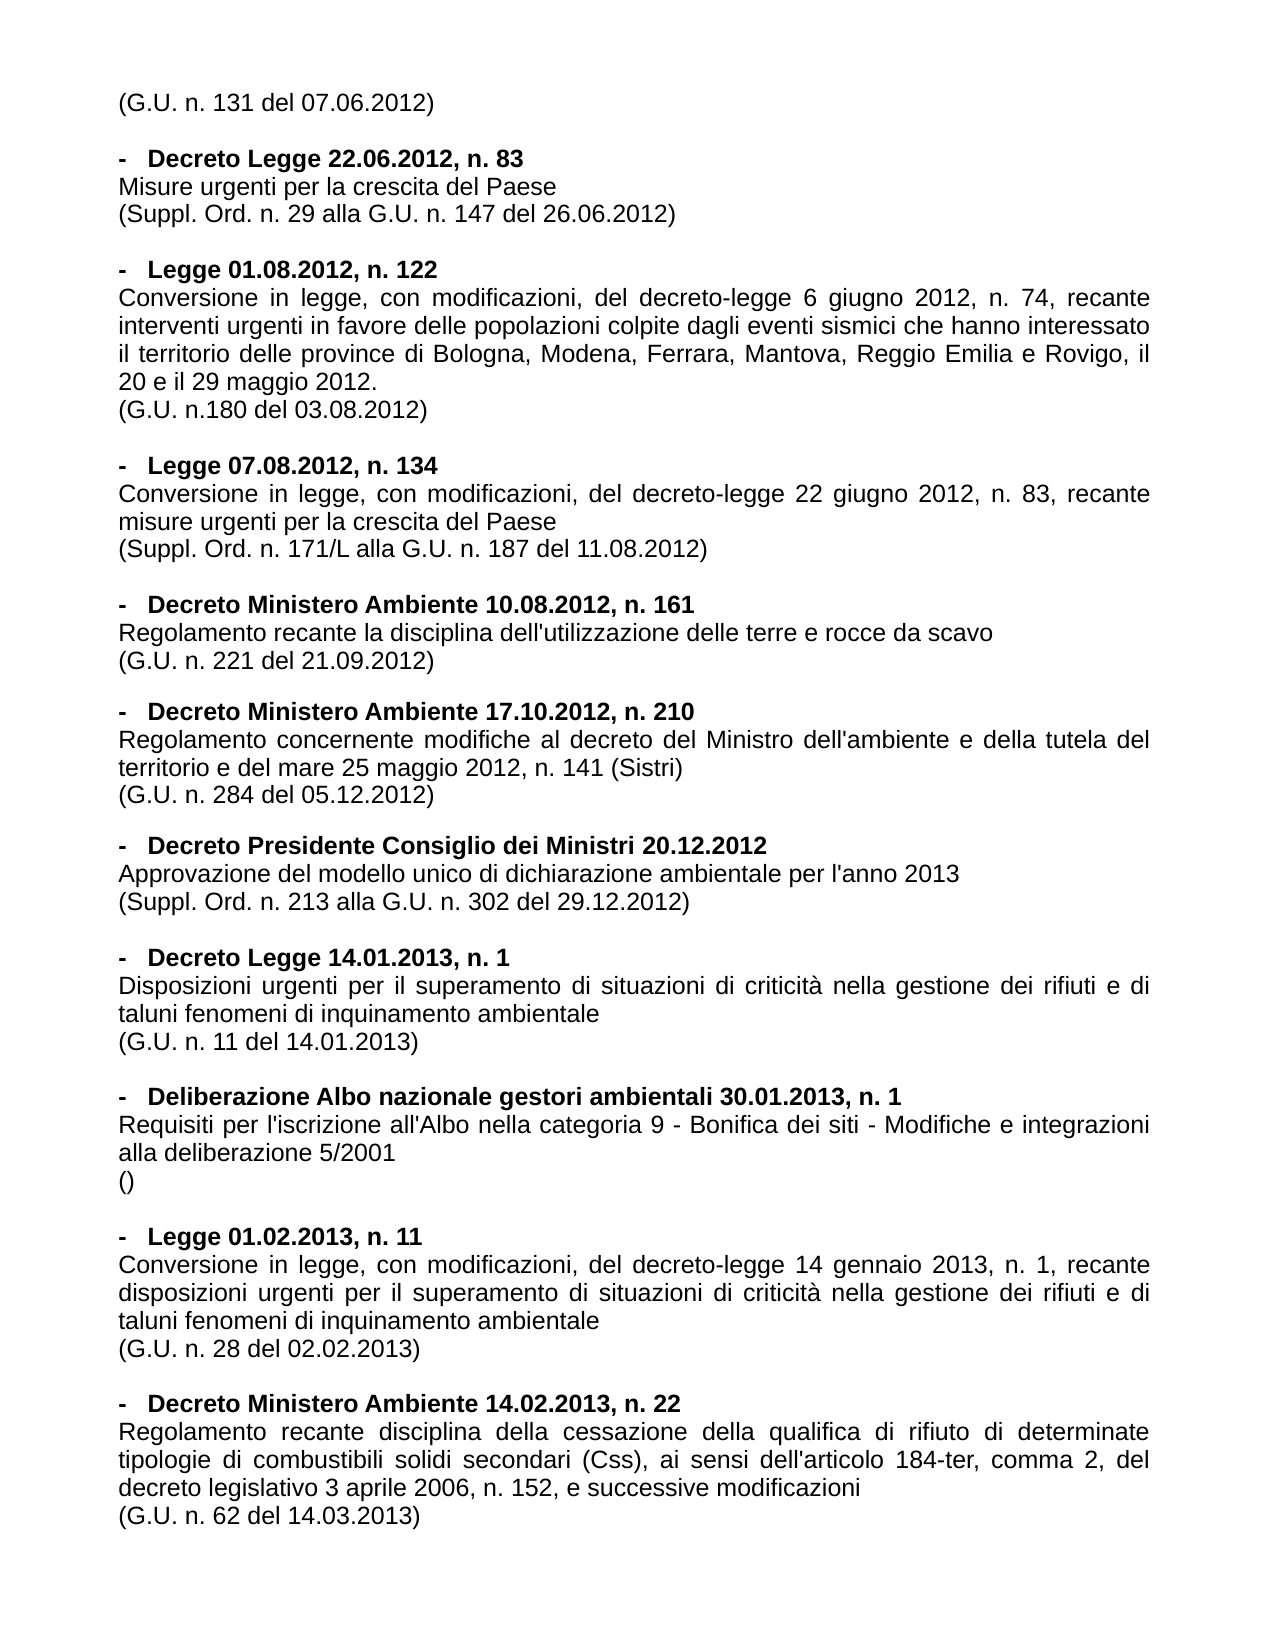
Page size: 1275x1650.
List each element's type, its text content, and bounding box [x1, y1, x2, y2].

text (Suppl. Ord. n. 29 alla G.U. n. 147 del 26.06.2012) [118, 200, 1152, 228]
text Regolamento recante disciplina della cessazione della qualifica di rifiuto di determinate tipologie di combustibili solidi secondari (Css), ai sensi dell'articolo 184-ter, comma 2, del decreto legislativo 3 aprile 2006, n. 152, e successive modificazioni [118, 1418, 1152, 1502]
text - Decreto Ministero Ambiente 17.10.2012, n. 210 [118, 697, 1152, 725]
text - Decreto Presidente Consiglio dei Ministri 20.12.2012 [118, 832, 1152, 860]
text - Decreto Legge 14.01.2013, n. 1 [118, 943, 1152, 971]
text (G.U. n. 221 del 21.09.2012) [118, 647, 1152, 675]
text - Decreto Ministero Ambiente 14.02.2013, n. 22 [118, 1390, 1152, 1418]
text - Decreto Ministero Ambiente 10.08.2012, n. 161 [118, 591, 1152, 619]
text (G.U. n. 28 del 02.02.2013) [118, 1334, 1152, 1362]
text Regolamento concernente modifiche al decreto del Ministro dell'ambiente e della tutela del territorio e del mare 25 maggio 2012, n. 141 (Sistri) [118, 725, 1152, 781]
text - Legge 07.08.2012, n. 134 [118, 451, 1152, 479]
text Regolamento recante la disciplina dell'utilizzazione delle terre e rocce da scavo [118, 619, 1152, 647]
text (G.U. n. 284 del 05.12.2012) [118, 781, 1152, 809]
text (G.U. n. 62 del 14.03.2013) [118, 1502, 1152, 1530]
text Requisiti per l'iscrizione all'Albo nella categoria 9 - Bonifica dei siti - Modifiche e integrazioni alla deliberazione 5/2001 [118, 1111, 1152, 1167]
text Misure urgenti per la crescita del Paese [118, 172, 1152, 200]
text Approvazione del modello unico di dichiarazione ambientale per l'anno 2013 [118, 860, 1152, 888]
text - Legge 01.02.2013, n. 11 [118, 1223, 1152, 1251]
text (G.U. n. 11 del 14.01.2013) [118, 1027, 1152, 1055]
text (Suppl. Ord. n. 213 alla G.U. n. 302 del 29.12.2012) [118, 888, 1152, 916]
text - Legge 01.08.2012, n. 122 [118, 256, 1152, 284]
text - Decreto Legge 22.06.2012, n. 83 [118, 144, 1152, 172]
text (G.U. n.180 del 03.08.2012) [118, 396, 1152, 423]
text Disposizioni urgenti per il superamento di situazioni di criticità nella gestione dei rifiuti e di taluni fenomeni di inquinamento ambientale [118, 971, 1152, 1027]
text Conversione in legge, con modificazioni, del decreto-legge 22 giugno 2012, n. 83, recante misure urgenti per la crescita del Paese [118, 479, 1152, 535]
text Conversione in legge, con modificazioni, del decreto-legge 14 gennaio 2013, n. 1, recante disposizioni urgenti per il superamento di situazioni di criticità nella gestione dei rifiuti e di taluni fenomeni di inquinamento ambientale [118, 1251, 1152, 1334]
text (Suppl. Ord. n. 171/L alla G.U. n. 187 del 11.08.2012) [118, 535, 1152, 563]
text () [118, 1167, 1152, 1195]
text (G.U. n. 131 del 07.06.2012) [118, 88, 1152, 116]
text Conversione in legge, con modificazioni, del decreto-legge 6 giugno 2012, n. 74, recante interventi urgenti in favore delle popolazioni colpite dagli eventi sismici che hanno interessato il territorio delle province di Bologna, Modena, Ferrara, Mantova, Reggio Emilia e Rovigo, il 20 e il 29 maggio 2012. [118, 284, 1152, 396]
text - Deliberazione Albo nazionale gestori ambientali 30.01.2013, n. 1 [118, 1083, 1152, 1111]
